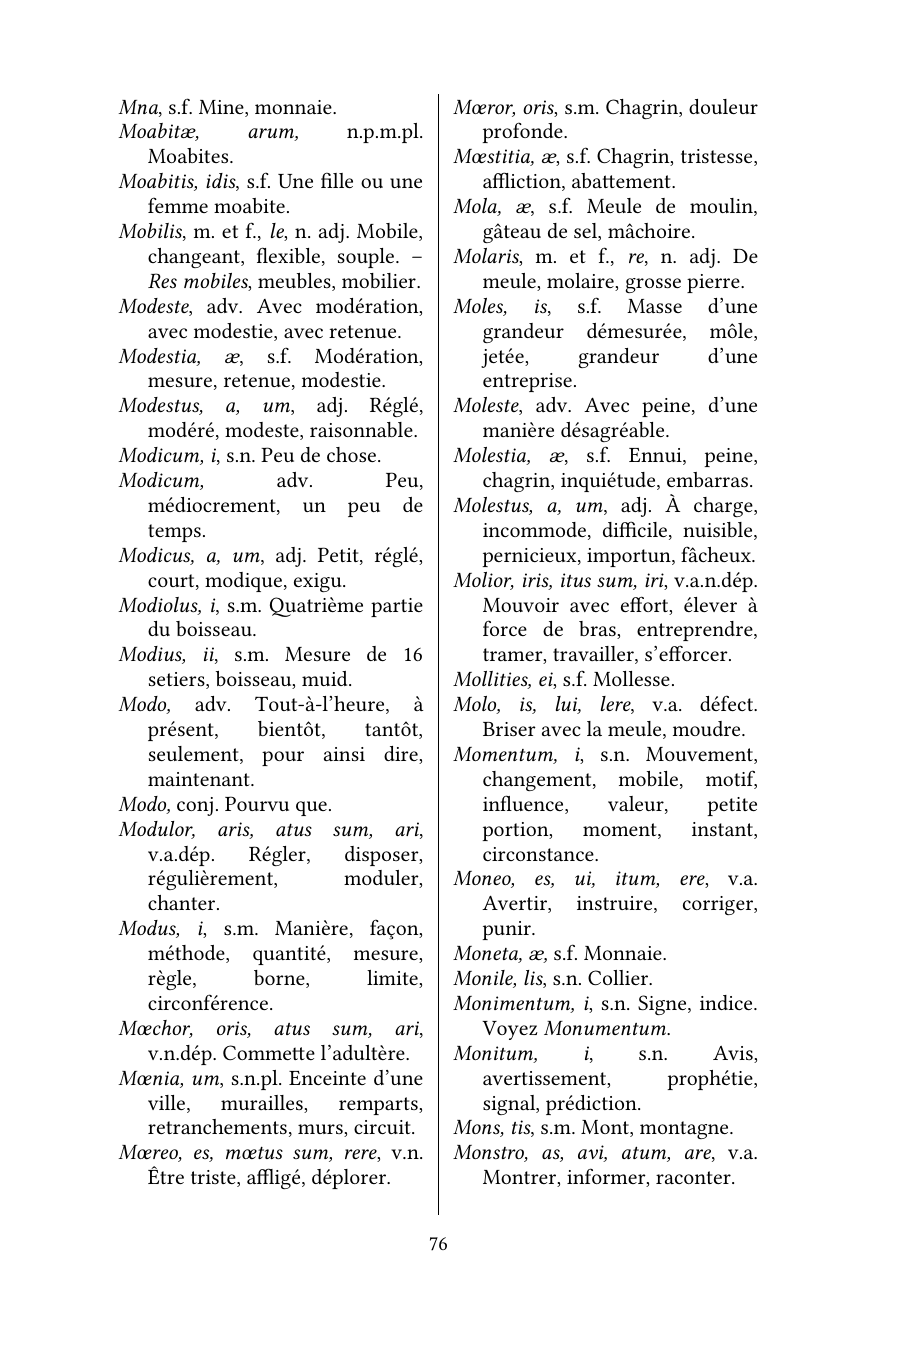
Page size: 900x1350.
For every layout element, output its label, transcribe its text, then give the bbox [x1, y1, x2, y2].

text Moles, is, s.f. Masse d’une grandeur démesurée, môle, jetée, grandeur d’une entreprise. [453, 294, 758, 393]
text Moneo, es, ui, itum, ere, v.a. Avertir, instruire, corriger, punir. [453, 866, 758, 941]
text Moabitis, idis, s.f. Une fille ou une femme moabite. [118, 169, 423, 219]
text Modus, i, s.m. Manière, façon, méthode, quantité, mesure, règle, borne, limite, circonférence. [118, 916, 423, 1016]
text Moleste, adv. Avec peine, d’une manière désagréable. [453, 393, 758, 443]
text Modulor, aris, atus sum, ari, v.a.dép. Régler, disposer, régulièrement, moduler, chanter. [118, 816, 423, 916]
text Molo, is, lui, lere, v.a. défect. Briser avec la meule, moudre. [453, 692, 758, 742]
text Monimentum, i, s.n. Signe, indice. Voyez Monumentum. [453, 991, 758, 1041]
text Mons, tis, s.m. Mont, montagne. [453, 1115, 758, 1140]
text Modo, adv. Tout-à-l’heure, à présent, bientôt, tantôt, seulement, pour ainsi dire, maintenant. [118, 692, 423, 792]
text Modeste, adv. Avec modération, avec modestie, avec retenue. [118, 294, 423, 343]
text Moabitæ, arum, n.p.m.pl. Moabites. [118, 119, 423, 169]
text Modo, conj. Pourvu que. [118, 792, 423, 816]
text Modius, ii, s.m. Mesure de 16 setiers, boisseau, muid. [118, 642, 423, 692]
text Mœchor, oris, atus sum, ari, v.n.dép. Commette l’adultère. [118, 1016, 423, 1065]
text Molestia, æ, s.f. Ennui, peine, chagrin, inquiétude, embarras. [453, 443, 758, 493]
text Mœnia, um, s.n.pl. Enceinte d’une ville, murailles, remparts, retranchements, murs, circuit. [118, 1065, 423, 1140]
text Mobilis, m. et f., le, n. adj. Mobile, changeant, flexible, souple. – Res mobiles, meubles, mobilier. [118, 219, 423, 294]
text Momentum, i, s.n. Mouvement, changement, mobile, motif, influence, valeur, petite portion, moment, instant, circonstance. [453, 742, 758, 866]
text Modicum, adv. Peu, médiocrement, un peu de temps. [118, 468, 423, 543]
text Moneta, æ, s.f. Monnaie. [453, 941, 758, 966]
text Mola, æ, s.f. Meule de moulin, gâteau de sel, mâchoire. [453, 194, 758, 244]
text Monstro, as, avi, atum, are, v.a. Montrer, informer, raconter. [453, 1140, 758, 1190]
text Mœstitia, æ, s.f. Chagrin, tristesse, affliction, abattement. [453, 144, 758, 194]
text Molior, iris, itus sum, iri, v.a.n.dép. Mouvoir avec effort, élever à force de bras, entreprendre, tramer, travailler, s’efforcer. [453, 567, 758, 667]
text Mœreo, es, mœtus sum, rere, v.n. Être triste, affligé, déplorer. [118, 1140, 423, 1190]
text Modicum, i, s.n. Peu de chose. [118, 443, 423, 468]
text Mna, s.f. Mine, monnaie. [118, 94, 423, 119]
text Molestus, a, um, adj. À charge, incommode, difficile, nuisible, pernicieux, importun, fâcheux. [453, 493, 758, 567]
text Modestus, a, um, adj. Réglé, modéré, modeste, raisonnable. [118, 393, 423, 443]
text Monitum, i, s.n. Avis, avertissement, prophétie, signal, prédiction. [453, 1041, 758, 1115]
text Mollities, ei, s.f. Mollesse. [453, 667, 758, 692]
text Molaris, m. et f., re, n. adj. De meule, molaire, grosse pierre. [453, 244, 758, 294]
text Mœror, oris, s.m. Chagrin, douleur profonde. [453, 94, 758, 144]
text Modestia, æ, s.f. Modération, mesure, retenue, modestie. [118, 343, 423, 393]
text Modicus, a, um, adj. Petit, réglé, court, modique, exigu. [118, 543, 423, 592]
text Monile, lis, s.n. Collier. [453, 966, 758, 991]
text Modiolus, i, s.m. Quatrième partie du boisseau. [118, 592, 423, 642]
